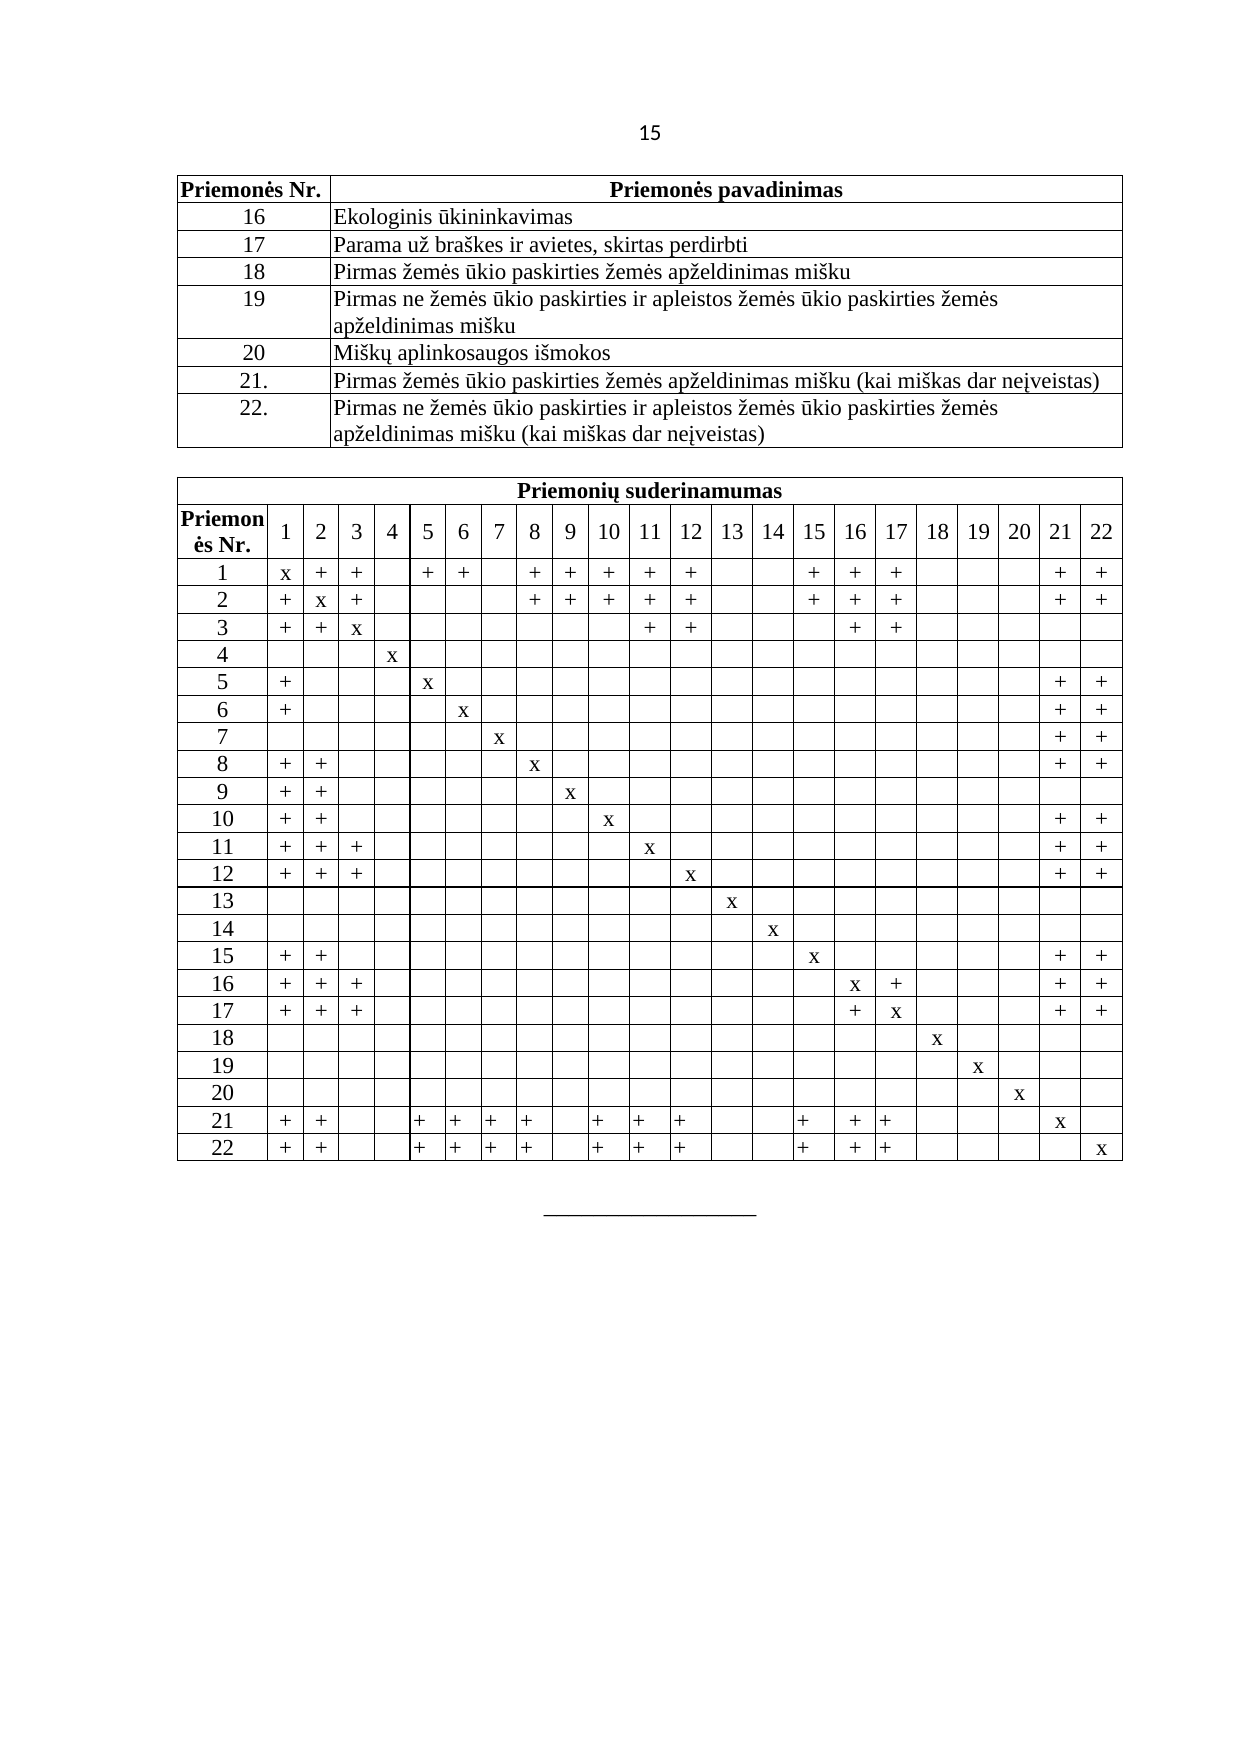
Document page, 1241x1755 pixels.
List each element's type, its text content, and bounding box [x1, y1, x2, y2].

table_cell + [876, 614, 916, 640]
table_cell 18 [178, 1025, 267, 1051]
table_cell [589, 915, 629, 941]
table_cell + [268, 1107, 303, 1133]
table_cell [876, 1052, 916, 1078]
table_cell [712, 696, 752, 722]
table_cell [375, 915, 409, 941]
table_cell [958, 997, 998, 1023]
table_cell [482, 1025, 516, 1051]
table_cell 3 [178, 614, 267, 640]
table_cell + [1040, 668, 1080, 695]
table_cell [712, 723, 752, 749]
table_cell x [268, 559, 303, 585]
table_cell [917, 970, 957, 996]
table_cell + [835, 559, 875, 585]
table_cell [999, 559, 1039, 585]
table_cell [999, 668, 1039, 695]
table_cell [411, 586, 445, 612]
table_cell + [876, 1107, 916, 1133]
table_cell [304, 668, 338, 695]
table_cell [712, 833, 752, 859]
table_cell [753, 1052, 793, 1078]
table_cell + [304, 778, 338, 804]
table_cell + [671, 1134, 711, 1160]
table_cell 4 [178, 641, 267, 667]
table_cell 14 [753, 505, 793, 558]
table_cell [876, 1079, 916, 1106]
table_cell + [1081, 559, 1122, 585]
table_cell [712, 641, 752, 667]
table_cell [958, 1134, 998, 1160]
table_cell [517, 614, 552, 640]
table_cell [1040, 1134, 1080, 1160]
table_cell + [517, 1107, 552, 1133]
table_cell + [553, 586, 588, 612]
table_cell 6 [178, 696, 267, 722]
table_cell [446, 942, 481, 969]
table_cell [446, 1025, 481, 1051]
table_cell 13 [178, 888, 267, 914]
table_cell [999, 586, 1039, 612]
table_cell [753, 668, 793, 695]
table_cell [999, 1134, 1039, 1160]
table_cell + [268, 778, 303, 804]
table_cell 20 [178, 339, 330, 366]
table_cell [517, 1025, 552, 1051]
table_cell 9 [178, 778, 267, 804]
table_cell [375, 942, 409, 969]
table_cell [411, 1052, 445, 1078]
table_cell [1040, 1025, 1080, 1051]
table_cell [553, 888, 588, 914]
table_cell 19 [178, 1052, 267, 1078]
table_cell [1040, 778, 1080, 804]
table_cell + [268, 696, 303, 722]
table_cell [1081, 1107, 1122, 1133]
text _________________ [177, 1190, 1122, 1219]
table_cell [553, 723, 588, 749]
table_cell [753, 641, 793, 667]
table_cell [876, 805, 916, 832]
table_cell [712, 805, 752, 832]
table_cell [517, 942, 552, 969]
table_cell [339, 751, 374, 777]
table_cell [671, 1052, 711, 1078]
table_cell + [304, 860, 338, 886]
table_cell [482, 915, 516, 941]
table_cell + [630, 559, 670, 585]
table_cell [268, 915, 303, 941]
table_cell [917, 668, 957, 695]
table_cell x [411, 668, 445, 695]
table_cell [671, 778, 711, 804]
table_cell [339, 668, 374, 695]
table_cell + [1040, 751, 1080, 777]
table_cell [375, 1052, 409, 1078]
table_cell [876, 778, 916, 804]
table_cell [446, 586, 481, 612]
table_cell [411, 1025, 445, 1051]
table_cell [999, 696, 1039, 722]
table_cell + [1081, 970, 1122, 996]
table_cell + [304, 1134, 338, 1160]
table_cell [712, 860, 752, 886]
table_cell + [517, 1134, 552, 1160]
table_cell [375, 888, 409, 914]
table_cell [917, 805, 957, 832]
table_cell [999, 641, 1039, 667]
table_cell + [1081, 860, 1122, 886]
table_cell + [1040, 970, 1080, 996]
table_cell [999, 1025, 1039, 1051]
table_cell [671, 805, 711, 832]
table_cell [712, 751, 752, 777]
table_cell [630, 860, 670, 886]
table_cell + [268, 997, 303, 1023]
table_cell [630, 1079, 670, 1106]
table_cell + [1040, 833, 1080, 859]
table_cell [482, 668, 516, 695]
table_cell [630, 805, 670, 832]
table_cell + [1040, 696, 1080, 722]
table_cell [712, 1107, 752, 1133]
table_cell + [630, 586, 670, 612]
table_cell [304, 1025, 338, 1051]
table_cell [1040, 1052, 1080, 1078]
table_cell [917, 778, 957, 804]
table_cell [339, 723, 374, 749]
table_cell [999, 1052, 1039, 1078]
table_cell x [958, 1052, 998, 1078]
table_cell [753, 559, 793, 585]
table_cell x [794, 942, 834, 969]
table_cell 7 [178, 723, 267, 749]
table_cell [482, 751, 516, 777]
table_cell 19 [178, 286, 330, 338]
table_cell [835, 668, 875, 695]
table_cell [917, 696, 957, 722]
table_cell [712, 614, 752, 640]
table_cell [517, 723, 552, 749]
table_cell + [876, 586, 916, 612]
table_cell [482, 860, 516, 886]
table_cell [835, 915, 875, 941]
table_cell [712, 1052, 752, 1078]
table_cell 15 [178, 942, 267, 969]
table_cell Pirmas žemės ūkio paskirties žemės apželdinimas mišku (kai miškas dar neįveistas) [331, 367, 1122, 393]
table_cell [958, 723, 998, 749]
table_cell 21 [178, 1107, 267, 1133]
table_cell [958, 915, 998, 941]
table_cell [375, 614, 409, 640]
table_cell [482, 614, 516, 640]
table_cell [339, 1134, 374, 1160]
table_cell [446, 723, 481, 749]
table_cell x [375, 641, 409, 667]
table_cell [411, 751, 445, 777]
table_cell + [794, 559, 834, 585]
table_cell [712, 1079, 752, 1106]
table_cell [671, 1025, 711, 1051]
table_cell [794, 614, 834, 640]
table_cell 22 [178, 1134, 267, 1160]
table_cell [446, 805, 481, 832]
table_cell [835, 641, 875, 667]
table_cell [553, 1107, 588, 1133]
table_cell [958, 1079, 998, 1106]
table_cell + [1081, 668, 1122, 695]
table_cell [835, 723, 875, 749]
table_cell [999, 751, 1039, 777]
table_cell [375, 668, 409, 695]
table_cell 6 [446, 505, 481, 558]
table_cell x [339, 614, 374, 640]
table_cell 20 [178, 1079, 267, 1106]
table_cell [553, 641, 588, 667]
table_cell + [589, 559, 629, 585]
table_cell [1081, 641, 1122, 667]
table_cell [375, 1025, 409, 1051]
table_cell + [630, 1107, 670, 1133]
table_cell + [589, 1134, 629, 1160]
table_cell [876, 888, 916, 914]
table_cell [917, 723, 957, 749]
table_cell [671, 970, 711, 996]
table_cell [339, 888, 374, 914]
table_cell x [304, 586, 338, 612]
table_cell [517, 668, 552, 695]
table_cell + [1040, 860, 1080, 886]
table_cell + [876, 1134, 916, 1160]
table_cell [375, 778, 409, 804]
table_cell [794, 833, 834, 859]
table_cell [753, 723, 793, 749]
table_cell [999, 723, 1039, 749]
table_cell [630, 888, 670, 914]
table_cell [375, 833, 409, 859]
table_cell [794, 970, 834, 996]
table_cell [794, 805, 834, 832]
table_cell [917, 997, 957, 1023]
table_cell [958, 641, 998, 667]
table_cell [958, 778, 998, 804]
table_cell [917, 942, 957, 969]
table_cell 8 [517, 505, 552, 558]
table_cell 22 [1081, 505, 1122, 558]
table_cell 3 [339, 505, 374, 558]
table_cell [999, 1107, 1039, 1133]
table_cell [1081, 915, 1122, 941]
table_cell [517, 1052, 552, 1078]
table_cell [482, 1052, 516, 1078]
table_cell 20 [999, 505, 1039, 558]
table_cell [1081, 888, 1122, 914]
table_cell [589, 751, 629, 777]
table_cell [999, 997, 1039, 1023]
table_cell [517, 970, 552, 996]
table_cell [671, 833, 711, 859]
table_cell [375, 559, 409, 585]
table_cell 14 [178, 915, 267, 941]
table_cell [1081, 1025, 1122, 1051]
table_cell [958, 805, 998, 832]
table_cell + [876, 559, 916, 585]
table_cell [339, 778, 374, 804]
table_cell [671, 751, 711, 777]
table_cell + [1081, 833, 1122, 859]
table_cell 10 [178, 805, 267, 832]
table_cell [999, 614, 1039, 640]
table_cell [999, 915, 1039, 941]
table_cell [589, 1052, 629, 1078]
table_cell [917, 888, 957, 914]
table_cell x [917, 1025, 957, 1051]
table_cell [753, 888, 793, 914]
table_cell [553, 860, 588, 886]
table_cell [339, 1107, 374, 1133]
table_cell [876, 751, 916, 777]
table_cell [446, 915, 481, 941]
table_cell + [1040, 559, 1080, 585]
table_cell [917, 614, 957, 640]
table_cell + [411, 1107, 445, 1133]
table_cell [712, 668, 752, 695]
table_cell [917, 833, 957, 859]
table_cell [517, 915, 552, 941]
table_cell [999, 833, 1039, 859]
table_cell [794, 888, 834, 914]
table_cell [1040, 1079, 1080, 1106]
table_cell [876, 833, 916, 859]
table_cell [917, 586, 957, 612]
table_cell [917, 559, 957, 585]
table_cell + [835, 1134, 875, 1160]
table_cell [446, 1052, 481, 1078]
table_cell + [268, 1134, 303, 1160]
table_cell + [339, 860, 374, 886]
table_cell 12 [671, 505, 711, 558]
table_cell [553, 696, 588, 722]
table_cell [304, 1052, 338, 1078]
table_cell x [446, 696, 481, 722]
table_cell [835, 942, 875, 969]
table_cell [753, 614, 793, 640]
table_cell [835, 833, 875, 859]
table_cell + [1081, 997, 1122, 1023]
table_cell [712, 915, 752, 941]
table_cell [753, 833, 793, 859]
table_cell + [876, 970, 916, 996]
table_cell x [589, 805, 629, 832]
table_cell [589, 614, 629, 640]
table_cell [517, 997, 552, 1023]
table_cell + [339, 997, 374, 1023]
table_cell 22. [178, 394, 330, 447]
table_cell [630, 751, 670, 777]
table_cell [876, 668, 916, 695]
table_cell + [589, 586, 629, 612]
table_cell [835, 778, 875, 804]
table_cell [671, 942, 711, 969]
table_cell [446, 997, 481, 1023]
table_cell [876, 860, 916, 886]
table_cell + [671, 614, 711, 640]
table_cell [917, 1134, 957, 1160]
table_cell [630, 778, 670, 804]
table_cell [917, 860, 957, 886]
table_cell + [339, 586, 374, 612]
table_cell [1040, 641, 1080, 667]
table_cell 12 [178, 860, 267, 886]
table_cell [671, 696, 711, 722]
table_cell [712, 997, 752, 1023]
table_cell [589, 997, 629, 1023]
table_cell + [268, 614, 303, 640]
table_cell [268, 723, 303, 749]
table_cell 4 [375, 505, 409, 558]
table_cell [411, 860, 445, 886]
table_cell + [671, 559, 711, 585]
table_cell [339, 805, 374, 832]
table_cell [482, 696, 516, 722]
table_cell 2 [178, 586, 267, 612]
table_cell + [1081, 586, 1122, 612]
table_cell + [517, 586, 552, 612]
table_cell [482, 641, 516, 667]
table_cell [794, 860, 834, 886]
table_cell + [268, 751, 303, 777]
table_cell [671, 997, 711, 1023]
table_cell [411, 888, 445, 914]
table_cell 5 [411, 505, 445, 558]
table_cell [835, 860, 875, 886]
table_cell [375, 723, 409, 749]
table_cell [999, 860, 1039, 886]
table_cell + [268, 970, 303, 996]
table_cell [753, 1107, 793, 1133]
table_cell Parama už braškes ir avietes, skirtas perdirbti [331, 231, 1122, 257]
table_cell x [482, 723, 516, 749]
table_cell [411, 723, 445, 749]
table_cell [958, 696, 998, 722]
table_cell [1040, 614, 1080, 640]
table_cell 11 [630, 505, 670, 558]
table_header Priemonės Nr. [178, 176, 330, 202]
table_cell [482, 586, 516, 612]
table_cell [753, 860, 793, 886]
table_cell [753, 1134, 793, 1160]
table_cell [753, 751, 793, 777]
table_cell [1081, 1079, 1122, 1106]
table_cell [630, 723, 670, 749]
table_cell [630, 1052, 670, 1078]
table_cell [517, 805, 552, 832]
table_cell [553, 1134, 588, 1160]
table_cell [835, 1079, 875, 1106]
table_cell [835, 696, 875, 722]
table_cell x [1081, 1134, 1122, 1160]
table_cell [589, 942, 629, 969]
table_cell [517, 860, 552, 886]
table_cell + [630, 614, 670, 640]
table_cell [375, 805, 409, 832]
table_cell [876, 942, 916, 969]
table_cell 17 [178, 231, 330, 257]
table_cell Pirmas ne žemės ūkio paskirties ir apleistos žemės ūkio paskirties žemės apželdinimas mišku [331, 286, 1122, 338]
table_cell [712, 559, 752, 585]
table_cell + [1081, 723, 1122, 749]
table_cell [999, 778, 1039, 804]
table_cell + [304, 833, 338, 859]
table_cell [794, 751, 834, 777]
table_cell [268, 888, 303, 914]
table_cell [304, 641, 338, 667]
table_cell Priemonės Nr. [178, 505, 267, 558]
table_cell + [835, 614, 875, 640]
table_cell [553, 915, 588, 941]
table_cell [339, 915, 374, 941]
table_cell + [794, 586, 834, 612]
table_cell + [268, 942, 303, 969]
table_cell Pirmas ne žemės ūkio paskirties ir apleistos žemės ūkio paskirties žemės apželdinimas mišku (kai miškas dar neįveistas) [331, 394, 1122, 447]
table_cell [304, 1079, 338, 1106]
table_cell [1081, 778, 1122, 804]
table_cell 17 [178, 997, 267, 1023]
table_cell [589, 970, 629, 996]
table_cell [375, 1079, 409, 1106]
table_cell [671, 1079, 711, 1106]
table_cell [753, 805, 793, 832]
table_cell + [630, 1134, 670, 1160]
table_cell 21. [178, 367, 330, 393]
table_cell [999, 942, 1039, 969]
table_cell [753, 970, 793, 996]
table_cell [958, 668, 998, 695]
table_cell [589, 696, 629, 722]
table_cell 9 [553, 505, 588, 558]
table_cell [876, 915, 916, 941]
table_cell [630, 942, 670, 969]
table_cell + [1081, 942, 1122, 969]
table_cell [446, 970, 481, 996]
table_cell [446, 614, 481, 640]
table_cell + [589, 1107, 629, 1133]
table_cell + [1081, 696, 1122, 722]
table_cell [876, 641, 916, 667]
table_cell x [630, 833, 670, 859]
table_cell [446, 641, 481, 667]
table_cell + [268, 833, 303, 859]
table_cell + [1081, 751, 1122, 777]
table_cell 16 [178, 970, 267, 996]
table_cell [835, 1025, 875, 1051]
table_cell 1 [268, 505, 303, 558]
table_cell [630, 997, 670, 1023]
table_cell [671, 888, 711, 914]
table_cell [630, 1025, 670, 1051]
table_cell + [1040, 942, 1080, 969]
table_cell [794, 696, 834, 722]
table_cell [589, 723, 629, 749]
table_cell [999, 805, 1039, 832]
table_cell [339, 1079, 374, 1106]
table_cell [794, 1052, 834, 1078]
table_cell [917, 641, 957, 667]
table_cell [671, 723, 711, 749]
table_cell [958, 970, 998, 996]
table_cell [446, 751, 481, 777]
table_cell [958, 751, 998, 777]
table_cell + [304, 805, 338, 832]
table_cell + [339, 833, 374, 859]
table_cell [630, 641, 670, 667]
table_cell [446, 860, 481, 886]
table_cell + [446, 559, 481, 585]
table_cell 5 [178, 668, 267, 695]
table_cell [339, 1052, 374, 1078]
table_cell [446, 1079, 481, 1106]
table_cell 11 [178, 833, 267, 859]
table_cell + [446, 1107, 481, 1133]
table_cell [411, 997, 445, 1023]
table_cell x [835, 970, 875, 996]
table_cell 10 [589, 505, 629, 558]
table_cell [1040, 888, 1080, 914]
table_cell [794, 1079, 834, 1106]
table_cell [1040, 915, 1080, 941]
table_cell 13 [712, 505, 752, 558]
table_cell [794, 668, 834, 695]
table_cell [411, 1079, 445, 1106]
table_cell [339, 641, 374, 667]
table_cell [446, 833, 481, 859]
table_cell [753, 778, 793, 804]
table_cell [411, 805, 445, 832]
table_cell [630, 915, 670, 941]
table_cell [268, 641, 303, 667]
table_cell 8 [178, 751, 267, 777]
table_cell + [835, 1107, 875, 1133]
table_cell [958, 833, 998, 859]
table_cell [304, 915, 338, 941]
table_cell 21 [1040, 505, 1080, 558]
table_cell + [304, 1107, 338, 1133]
table_cell [375, 751, 409, 777]
table_cell [517, 888, 552, 914]
table_cell + [1040, 723, 1080, 749]
table_cell [375, 860, 409, 886]
table_cell [958, 1107, 998, 1133]
table_cell + [517, 559, 552, 585]
table_cell [482, 997, 516, 1023]
table_cell [517, 696, 552, 722]
table_cell 18 [178, 258, 330, 284]
table_cell [446, 888, 481, 914]
table_cell x [517, 751, 552, 777]
table_cell [553, 614, 588, 640]
table_cell [589, 860, 629, 886]
table_cell [375, 997, 409, 1023]
table_cell [375, 970, 409, 996]
table_cell + [1040, 805, 1080, 832]
table_cell [794, 723, 834, 749]
table_cell [712, 942, 752, 969]
table_cell [446, 778, 481, 804]
table_cell [671, 915, 711, 941]
table_cell [339, 942, 374, 969]
table_cell + [671, 586, 711, 612]
table_cell x [999, 1079, 1039, 1106]
table_cell [753, 1079, 793, 1106]
table_cell + [304, 614, 338, 640]
table_cell [589, 1079, 629, 1106]
table_cell [375, 1134, 409, 1160]
table_cell 16 [835, 505, 875, 558]
table_cell + [268, 668, 303, 695]
table_cell x [671, 860, 711, 886]
table_cell x [876, 997, 916, 1023]
table_cell [517, 1079, 552, 1106]
table_cell [268, 1052, 303, 1078]
table_cell [630, 970, 670, 996]
table_cell [411, 778, 445, 804]
table_cell + [304, 751, 338, 777]
table_cell [339, 1025, 374, 1051]
table_cell [917, 915, 957, 941]
table_cell + [268, 586, 303, 612]
table_cell + [411, 1134, 445, 1160]
table_cell + [304, 997, 338, 1023]
table_cell [411, 696, 445, 722]
table_cell [589, 778, 629, 804]
table_cell [375, 1107, 409, 1133]
table_cell [411, 641, 445, 667]
table_cell + [304, 559, 338, 585]
table_cell 2 [304, 505, 338, 558]
table_cell [917, 751, 957, 777]
table_cell [999, 888, 1039, 914]
table_cell + [268, 805, 303, 832]
table_cell [482, 888, 516, 914]
table_cell + [835, 997, 875, 1023]
table_cell + [446, 1134, 481, 1160]
table_cell [375, 586, 409, 612]
table_cell [553, 833, 588, 859]
table_cell [712, 778, 752, 804]
table_cell [553, 668, 588, 695]
table_cell [712, 586, 752, 612]
table_cell [589, 888, 629, 914]
table_cell [958, 860, 998, 886]
table_cell [835, 751, 875, 777]
table_cell + [835, 586, 875, 612]
table_cell [482, 805, 516, 832]
table_cell [553, 1025, 588, 1051]
table_cell [835, 888, 875, 914]
table_cell x [1040, 1107, 1080, 1133]
table_cell [794, 997, 834, 1023]
table_cell [876, 1025, 916, 1051]
table_cell [482, 1079, 516, 1106]
table_cell [835, 1052, 875, 1078]
table_cell [835, 805, 875, 832]
table_cell [958, 888, 998, 914]
table_cell 7 [482, 505, 516, 558]
table_cell [958, 559, 998, 585]
table_cell [304, 723, 338, 749]
table_cell [794, 915, 834, 941]
table_cell [517, 641, 552, 667]
table_cell + [482, 1134, 516, 1160]
table_cell [753, 586, 793, 612]
table_cell [482, 833, 516, 859]
table_cell [339, 696, 374, 722]
table_header Priemonių suderinamumas [178, 478, 1122, 504]
table_cell [958, 942, 998, 969]
table_cell [917, 1107, 957, 1133]
table_cell Pirmas žemės ūkio paskirties žemės apželdinimas mišku [331, 258, 1122, 284]
table_cell [411, 942, 445, 969]
table_cell 15 [794, 505, 834, 558]
table_cell [1081, 614, 1122, 640]
table_cell [917, 1052, 957, 1078]
table_cell [553, 942, 588, 969]
table_cell 19 [958, 505, 998, 558]
table_cell [630, 668, 670, 695]
table_cell + [411, 559, 445, 585]
table_cell x [753, 915, 793, 941]
table_cell [876, 723, 916, 749]
table_cell + [482, 1107, 516, 1133]
table_cell [553, 805, 588, 832]
table_cell + [553, 559, 588, 585]
table_cell [589, 641, 629, 667]
table_cell Ekologinis ūkininkavimas [331, 203, 1122, 230]
table_cell [794, 778, 834, 804]
table_cell + [794, 1134, 834, 1160]
table_cell [671, 668, 711, 695]
table_cell [482, 559, 516, 585]
table_cell [794, 641, 834, 667]
table_cell [304, 888, 338, 914]
table_cell x [712, 888, 752, 914]
table_cell [553, 1052, 588, 1078]
table_cell [671, 641, 711, 667]
table_cell [517, 778, 552, 804]
table_cell + [1040, 586, 1080, 612]
table_cell 18 [917, 505, 957, 558]
table_cell [958, 614, 998, 640]
table_cell + [304, 970, 338, 996]
table_header Priemonės pavadinimas [331, 176, 1122, 202]
table_cell [712, 1025, 752, 1051]
table_cell [482, 970, 516, 996]
table_cell [268, 1079, 303, 1106]
table_cell [794, 1025, 834, 1051]
table_cell [630, 696, 670, 722]
table_cell [553, 970, 588, 996]
table_cell [482, 942, 516, 969]
table_cell [304, 696, 338, 722]
table_cell 1 [178, 559, 267, 585]
table_cell [446, 668, 481, 695]
table_cell [589, 833, 629, 859]
table_cell [411, 614, 445, 640]
table_cell + [339, 559, 374, 585]
table_cell [1081, 1052, 1122, 1078]
table_cell + [1081, 805, 1122, 832]
table_cell + [794, 1107, 834, 1133]
table_cell + [268, 860, 303, 886]
table_cell x [553, 778, 588, 804]
table_cell [712, 1134, 752, 1160]
table_cell + [1040, 997, 1080, 1023]
table_cell 17 [876, 505, 916, 558]
table_cell [553, 997, 588, 1023]
table_cell [517, 833, 552, 859]
table_cell [753, 942, 793, 969]
table_cell [958, 586, 998, 612]
table_cell [712, 970, 752, 996]
table_cell [876, 696, 916, 722]
table_cell [999, 970, 1039, 996]
table_cell 16 [178, 203, 330, 230]
table_cell [753, 696, 793, 722]
table_cell [411, 915, 445, 941]
table_cell [753, 997, 793, 1023]
table_cell [411, 833, 445, 859]
table_cell + [671, 1107, 711, 1133]
table_cell + [339, 970, 374, 996]
table_cell Miškų aplinkosaugos išmokos [331, 339, 1122, 366]
table_cell [917, 1079, 957, 1106]
table_cell [411, 970, 445, 996]
table_cell [958, 1025, 998, 1051]
table_cell [268, 1025, 303, 1051]
table_cell [553, 751, 588, 777]
table_cell [589, 1025, 629, 1051]
table_cell [482, 778, 516, 804]
table_cell + [304, 942, 338, 969]
table_cell [375, 696, 409, 722]
table_cell [753, 1025, 793, 1051]
table_cell [553, 1079, 588, 1106]
table_cell [589, 668, 629, 695]
